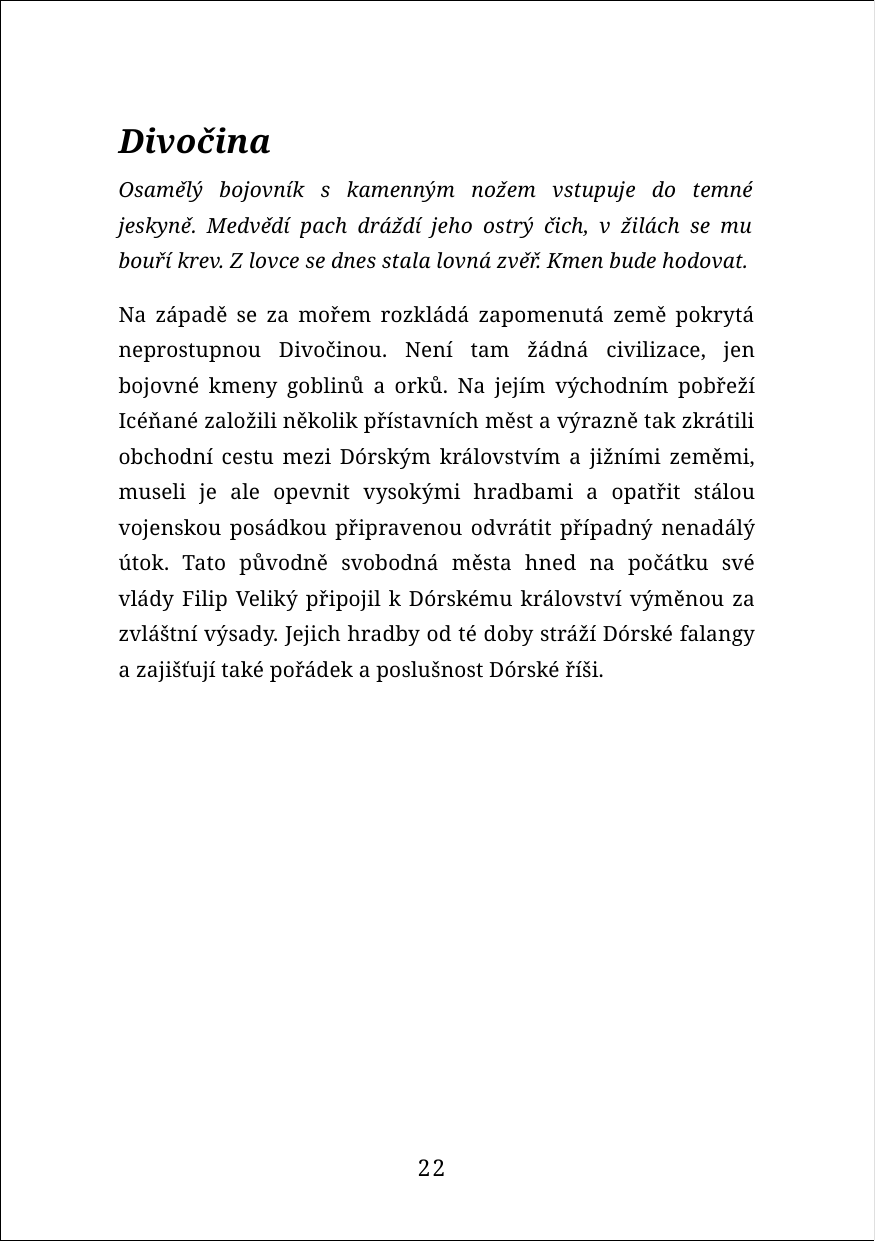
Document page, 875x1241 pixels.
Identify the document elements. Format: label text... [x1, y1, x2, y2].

text Na západě se za mořem rozkládá zapomenutá země pokrytá neprostupnou Divočinou. Není tam žádná civilizace, jen bojovné kmeny goblinů a orků. Na jejím východním pobřeží Icéňané založili několik přístavních měst a výrazně tak zkrátili obchodní cestu mezi Dórským královstvím a jižními zeměmi, museli je ale opevnit vysokými hradbami a opatřit stálou vojenskou posádkou připravenou odvrátit případný nenadálý útok. Tato původně svobodná města hned na počátku své vlády Filip Veliký připojil k Dórskému království výměnou za zvláštní výsady. Jejich hradby od té doby stráží Dórské falangy a zajišťují také pořádek a poslušnost Dórské říši. [118, 300, 756, 683]
text Osamělý bojovník s kamenným nožem vstupuje do temné jeskyně. Medvědí pach dráždí jeho ostrý čich, v žilách se mu bouří krev. Z lovce se dnes stala lovná zvěř. Kmen bude hodovat. [118, 175, 756, 275]
subtitle Divočina [118, 118, 756, 164]
